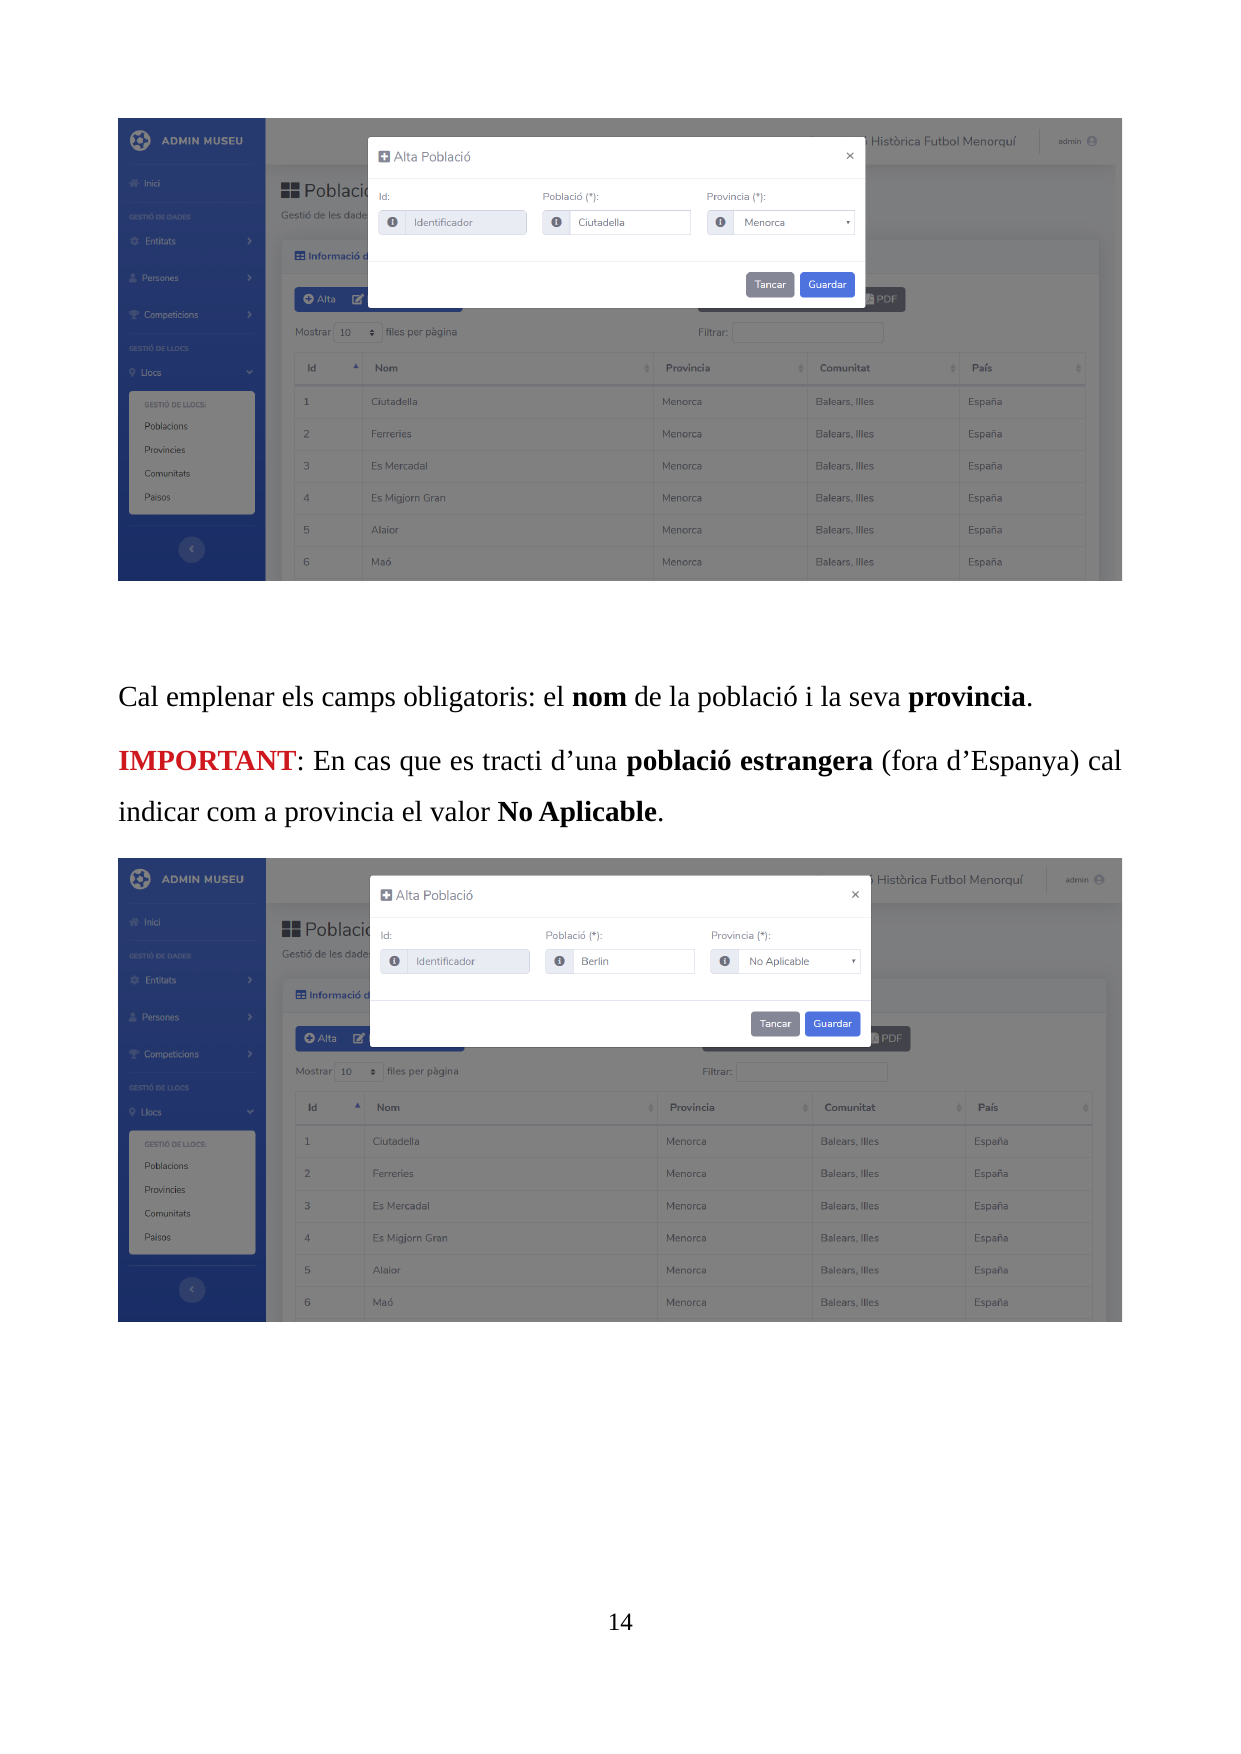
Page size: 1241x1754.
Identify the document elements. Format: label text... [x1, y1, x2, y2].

text Cal emplenar els camps obligatoris: el nom de la població i la seva provincia. [118, 679, 1122, 712]
picture [118, 858, 1123, 1322]
text IMPORTANT: En cas que es tracti d’una població estrangera (fora d’Espanya) cal indicar com a provincia el valor No Aplicable. [118, 743, 1122, 827]
table_header [118, 1322, 1122, 1356]
picture [118, 118, 1123, 581]
table_header [118, 581, 1122, 614]
